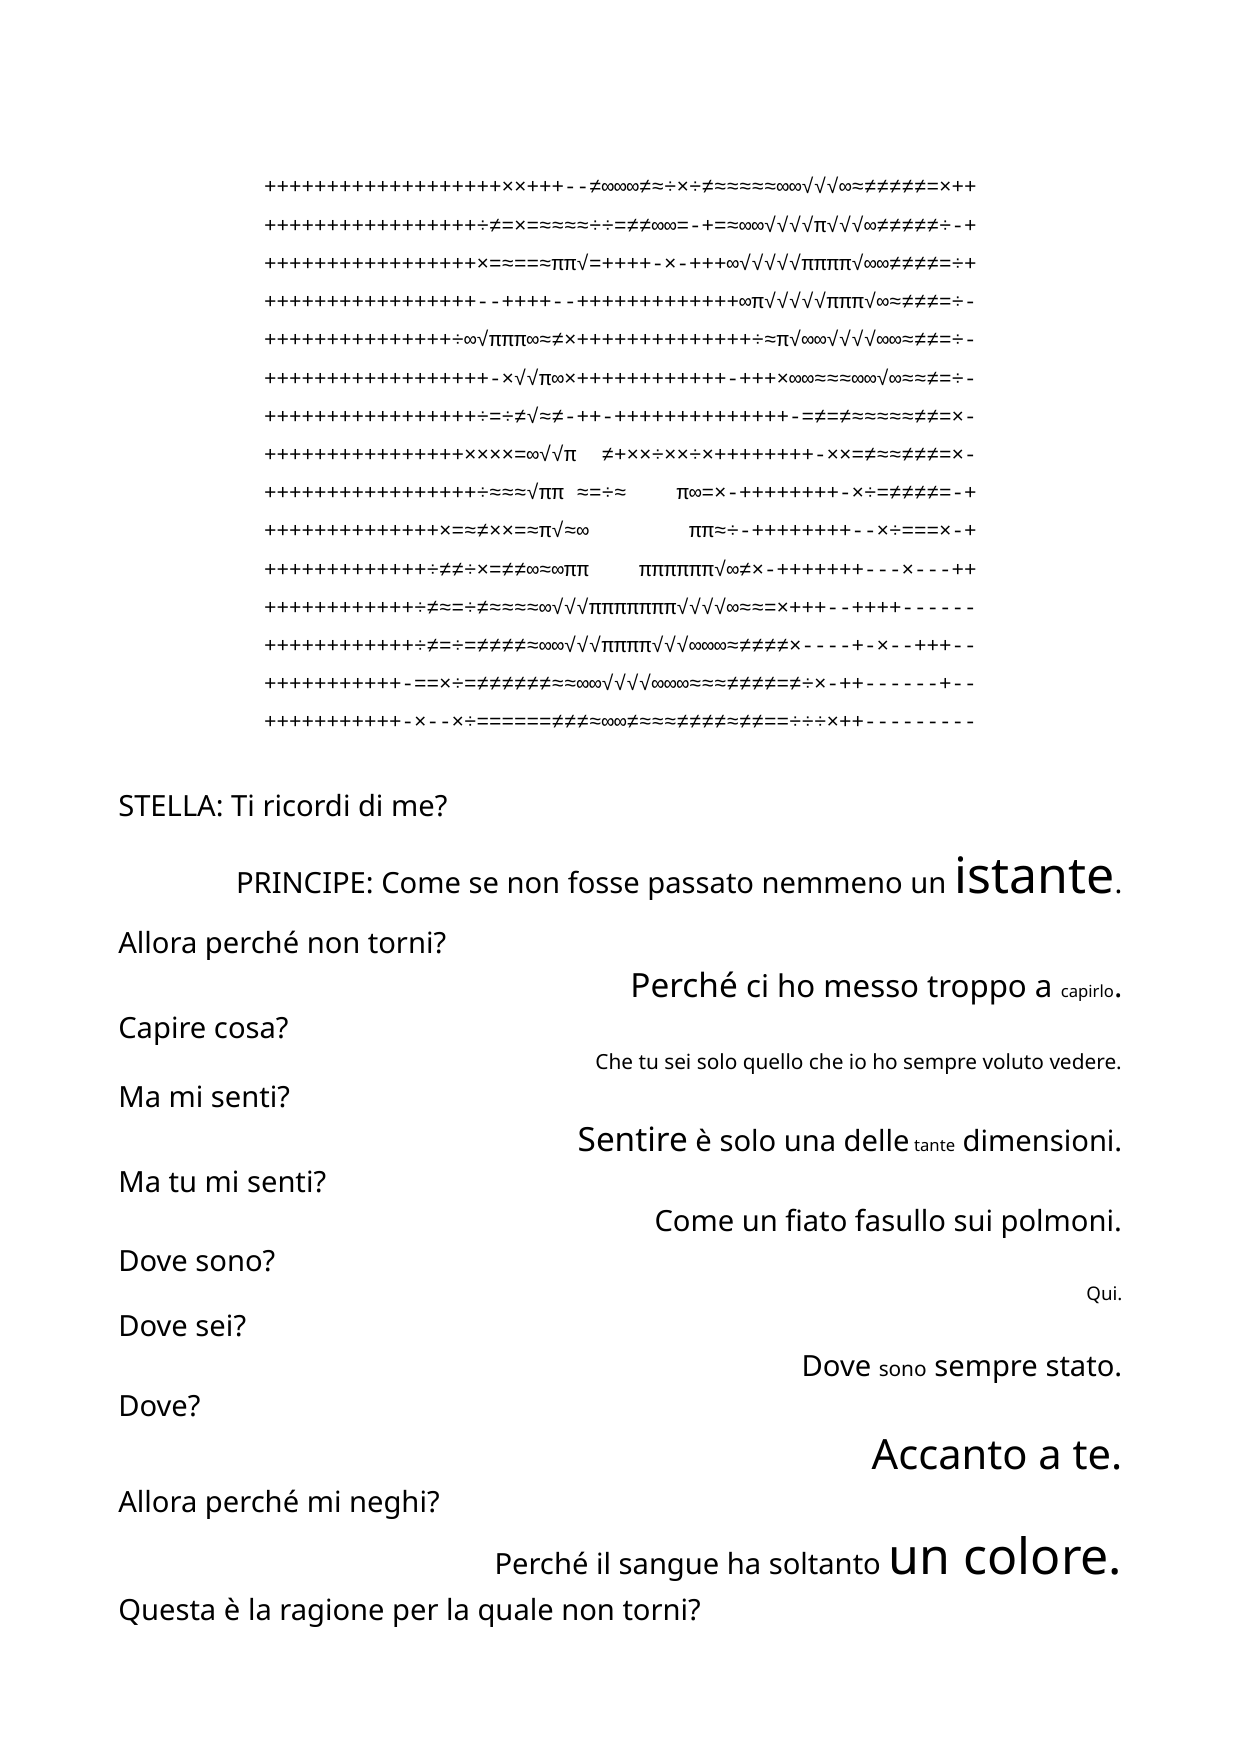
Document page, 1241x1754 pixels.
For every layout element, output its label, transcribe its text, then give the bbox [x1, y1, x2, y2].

text Dove? [118, 1385, 1122, 1424]
text Accanto a te. [118, 1424, 1122, 1481]
text Sentire è solo una delle tante dimensioni. [118, 1116, 1122, 1161]
text Perché il sangue ha soltanto un colore. [118, 1521, 1122, 1589]
text PRINCIPE: Come se non fosse passato nemmeno un istante. [118, 840, 1122, 908]
text +++++++++++-×--×÷======≠≠≠≈∞∞≠≈≈≈≠≠≠≠≈≠≠==÷÷÷×++--------- [118, 712, 1122, 735]
text Allora perché mi neghi? [118, 1481, 1122, 1521]
text Ma tu mi senti? [118, 1161, 1122, 1201]
text ++++++++++++++×=≈≠××=≈π√≈∞ ππ≈÷-++++++++--×÷===×-+ [118, 520, 1122, 544]
text Che tu sei solo quello che io ho sempre voluto vedere. [118, 1047, 1122, 1076]
text +++++++++++-==×÷=≠≠≠≠≠≠≈≈∞∞√√√√∞∞∞≈≈≈≠≠≠≠=≠÷×-++------+-- [118, 673, 1122, 697]
text +++++++++++++++÷∞√πππ∞≈≠×++++++++++++++÷≈π√∞∞√√√√∞∞≈≠≠=÷- [118, 329, 1122, 353]
text +++++++++++++++++÷≠=×=≈≈≈≈÷÷=≠≠∞∞=-+=≈∞∞√√√√π√√√∞≠≠≠≠≠÷-+ [118, 214, 1122, 238]
text +++++++++++++++++÷=÷≠√≈≠-++-++++++++++++++-=≠=≠≈≈≈≈≈≠≠=×- [118, 406, 1122, 429]
text Qui. [118, 1280, 1122, 1306]
text Allora perché non torni? [118, 923, 1122, 962]
text Dove sei? [118, 1306, 1122, 1345]
text ++++++++++++++++××××=∞√√π ≠+××÷××÷×++++++++-××=≠≈≈≠≠≠=×- [118, 444, 1122, 468]
text +++++++++++++++++++××+++--≠∞∞∞≠≈÷×÷≠≈≈≈≈≈∞∞√√√∞≈≠≠≠≠≠=×++ [118, 176, 1122, 200]
text ++++++++++++++++++-×√√π∞×++++++++++++-+++×∞∞≈≈≈∞∞√∞≈≈≠=÷- [118, 367, 1122, 391]
text Come un fiato fasullo sui polmoni. [118, 1201, 1122, 1240]
text ++++++++++++÷≠=÷=≠≠≠≠≈∞∞√√√ππππ√√√∞∞∞≈≠≠≠≠×----+-×--+++-- [118, 635, 1122, 659]
text +++++++++++++÷≠≠÷×=≠≠∞≈∞ππ ππππππ√∞≠×-+++++++---×---++ [118, 559, 1122, 582]
text +++++++++++++++++÷≈≈≈√ππ ≈=÷≈ π∞=×-++++++++-×÷=≠≠≠≠=-+ [118, 482, 1122, 506]
text STELLA: Ti ricordi di me? [118, 786, 1122, 825]
text Dove sono? [118, 1240, 1122, 1280]
text Ma mi senti? [118, 1076, 1122, 1116]
text Dove sono sempre stato. [118, 1345, 1122, 1385]
text ++++++++++++÷≠≈=÷≠≈≈≈≈∞√√√πππππππ√√√√∞≈≈=×+++--++++------ [118, 597, 1122, 621]
text Capire cosa? [118, 1008, 1122, 1047]
text +++++++++++++++++×=≈==≈ππ√=++++-×-+++∞√√√√√ππππ√∞∞≠≠≠≠=÷+ [118, 253, 1122, 276]
text Questa è la ragione per la quale non torni? [118, 1589, 1122, 1629]
text +++++++++++++++++--++++--+++++++++++++∞π√√√√√πππ√∞≈≠≠≠=÷- [118, 291, 1122, 315]
text Perché ci ho messo troppo a capirlo. [118, 962, 1122, 1008]
